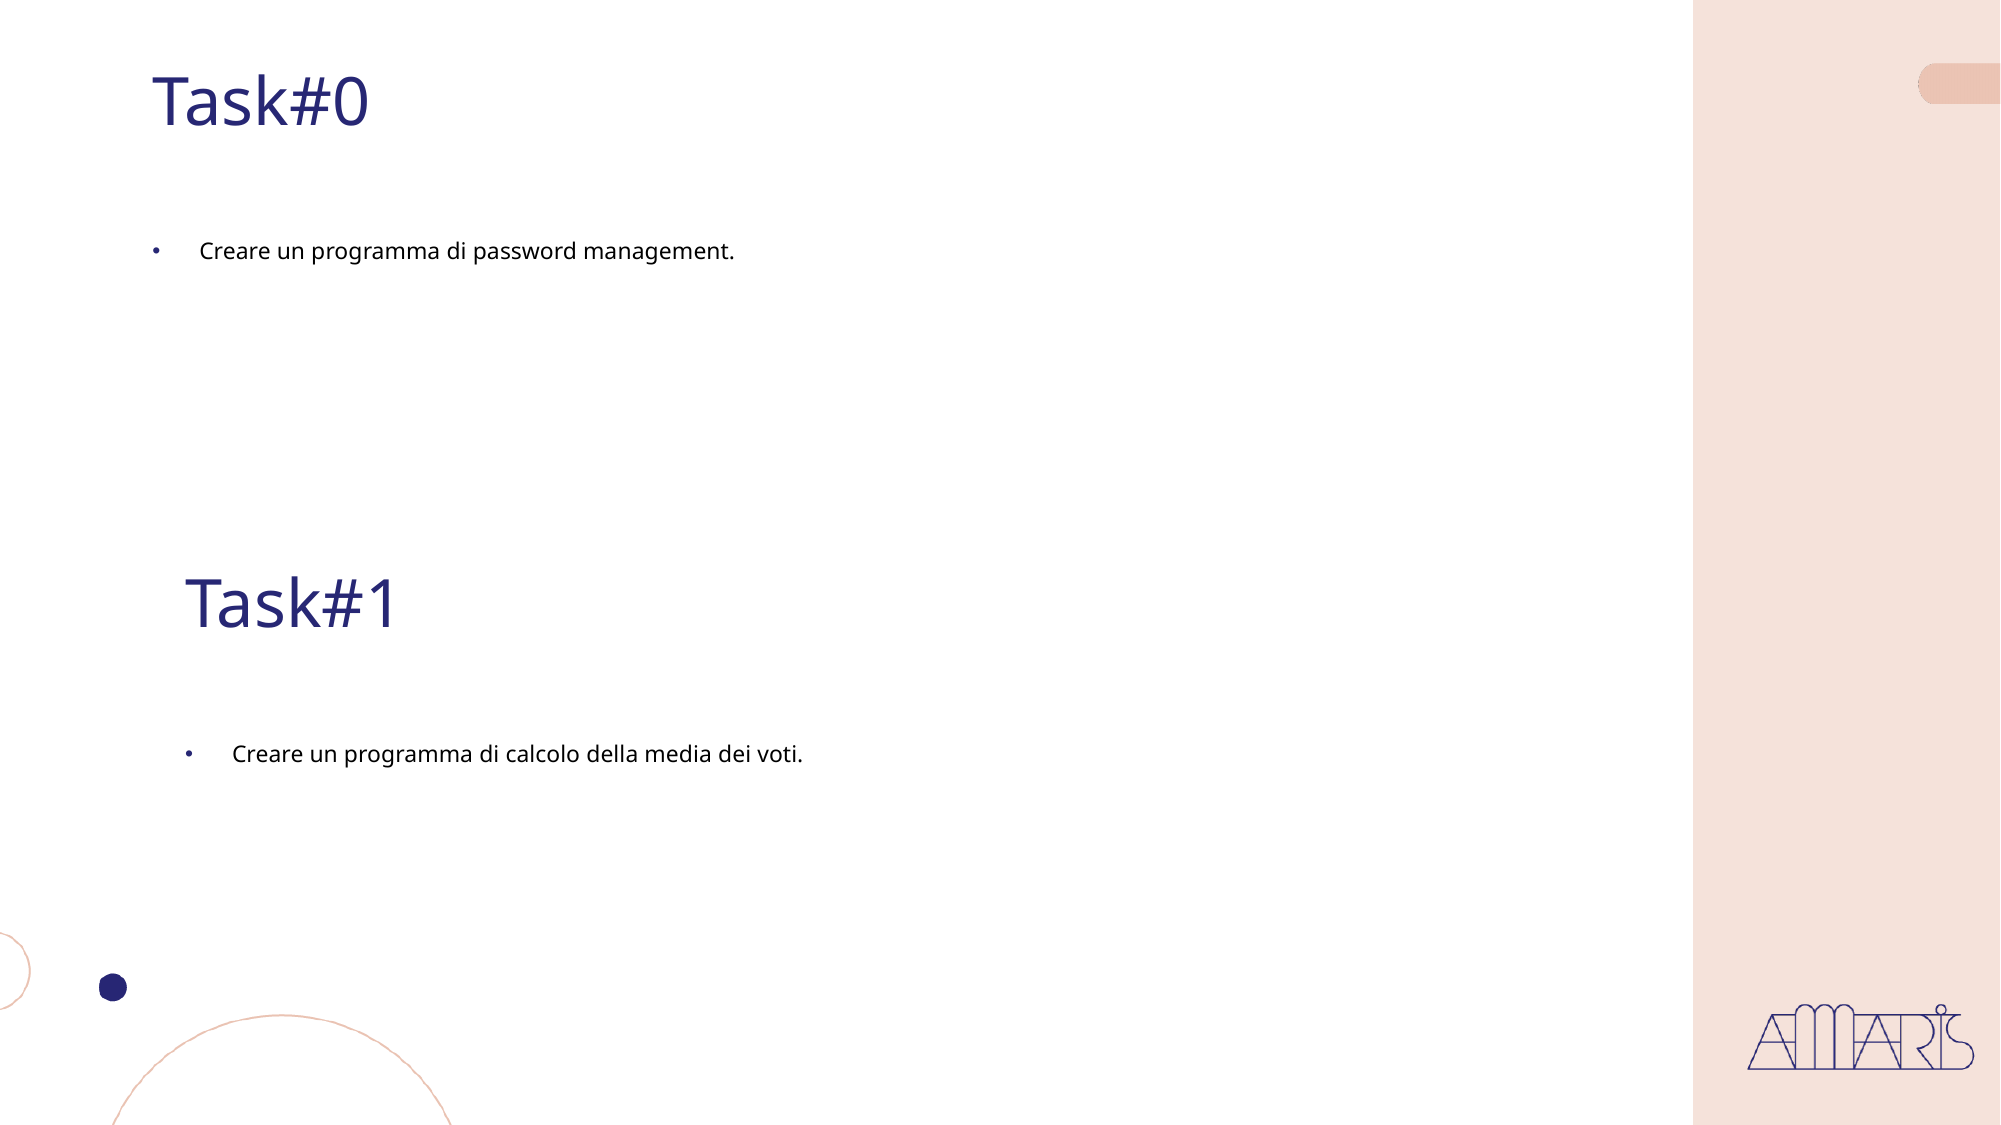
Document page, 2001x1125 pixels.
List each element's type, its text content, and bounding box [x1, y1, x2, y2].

text_box Creare un programma di calcolo della media dei voti. [170, 726, 1607, 772]
list Creare un programma di password management. [137, 223, 1574, 324]
text_box Task#1 [170, 562, 1609, 651]
title Task#0 [137, 59, 1577, 148]
